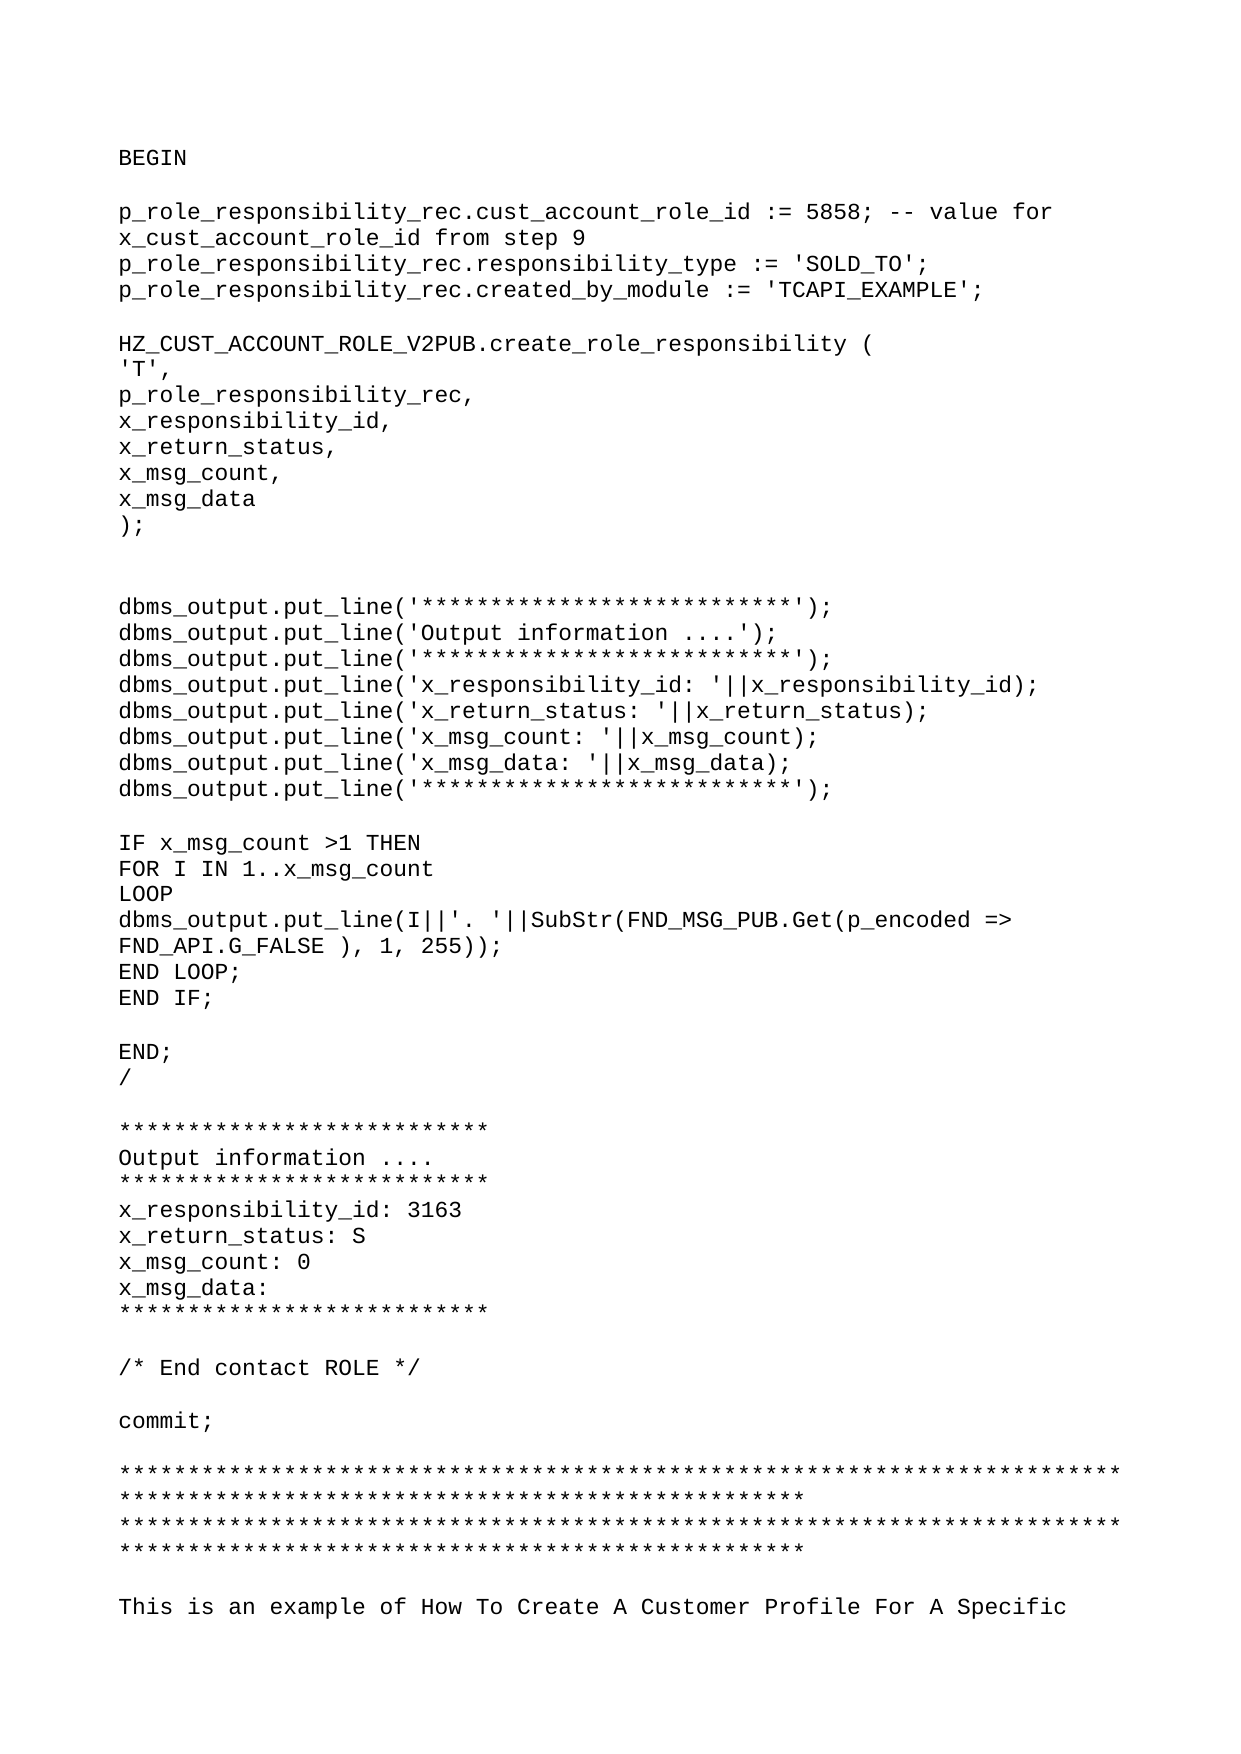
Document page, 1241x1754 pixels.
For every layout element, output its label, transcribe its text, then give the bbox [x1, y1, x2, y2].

text p_role_responsibility_rec.cust_account_role_id := 5858; -- value for x_cust_account_role_id from step 9 [118, 200, 1122, 252]
text dbms_output.put_line('x_msg_count: '||x_msg_count); [118, 725, 1122, 751]
text Output information .... [118, 1146, 1122, 1172]
text This is an example of How To Create A Customer Profile For A Specific [118, 1596, 1122, 1622]
text END LOOP; [118, 961, 1122, 987]
text p_role_responsibility_rec.created_by_module := 'TCAPI_EXAMPLE'; [118, 278, 1122, 304]
text FOR I IN 1..x_msg_count [118, 857, 1122, 883]
text p_role_responsibility_rec, [118, 384, 1122, 410]
text x_msg_count, [118, 462, 1122, 487]
text END IF; [118, 987, 1122, 1012]
text dbms_output.put_line('Output information ....'); [118, 621, 1122, 647]
text dbms_output.put_line('***************************'); [118, 777, 1122, 803]
text x_responsibility_id, [118, 410, 1122, 436]
text x_responsibility_id: 3163 [118, 1198, 1122, 1224]
text dbms_output.put_line('***************************'); [118, 647, 1122, 673]
text dbms_output.put_line('x_msg_data: '||x_msg_data); [118, 751, 1122, 777]
text dbms_output.put_line(I||'. '||SubStr(FND_MSG_PUB.Get(p_encoded => FND_API.G_FALSE ), 1, 255)); [118, 909, 1122, 961]
text HZ_CUST_ACCOUNT_ROLE_V2PUB.create_role_responsibility ( [118, 332, 1122, 358]
text p_role_responsibility_rec.responsibility_type := 'SOLD_TO'; [118, 252, 1122, 278]
text x_msg_count: 0 [118, 1250, 1122, 1276]
text / [118, 1066, 1122, 1092]
text *************************** [118, 1172, 1122, 1198]
text x_msg_data [118, 487, 1122, 513]
text *************************************************************************************************************************** [118, 1516, 1122, 1568]
text /* End contact ROLE */ [118, 1356, 1122, 1382]
text dbms_output.put_line('x_return_status: '||x_return_status); [118, 699, 1122, 725]
text *************************** [118, 1302, 1122, 1328]
text dbms_output.put_line('***************************'); [118, 595, 1122, 621]
text *************************** [118, 1120, 1122, 1146]
text ); [118, 513, 1122, 539]
text IF x_msg_count >1 THEN [118, 831, 1122, 857]
text *************************************************************************************************************************** [118, 1464, 1122, 1516]
text x_return_status: S [118, 1224, 1122, 1250]
text commit; [118, 1410, 1122, 1436]
text BEGIN [118, 146, 1122, 172]
text 'T', [118, 358, 1122, 384]
text dbms_output.put_line('x_responsibility_id: '||x_responsibility_id); [118, 673, 1122, 699]
text x_msg_data: [118, 1276, 1122, 1302]
text x_return_status, [118, 436, 1122, 462]
text END; [118, 1041, 1122, 1066]
text LOOP [118, 883, 1122, 909]
